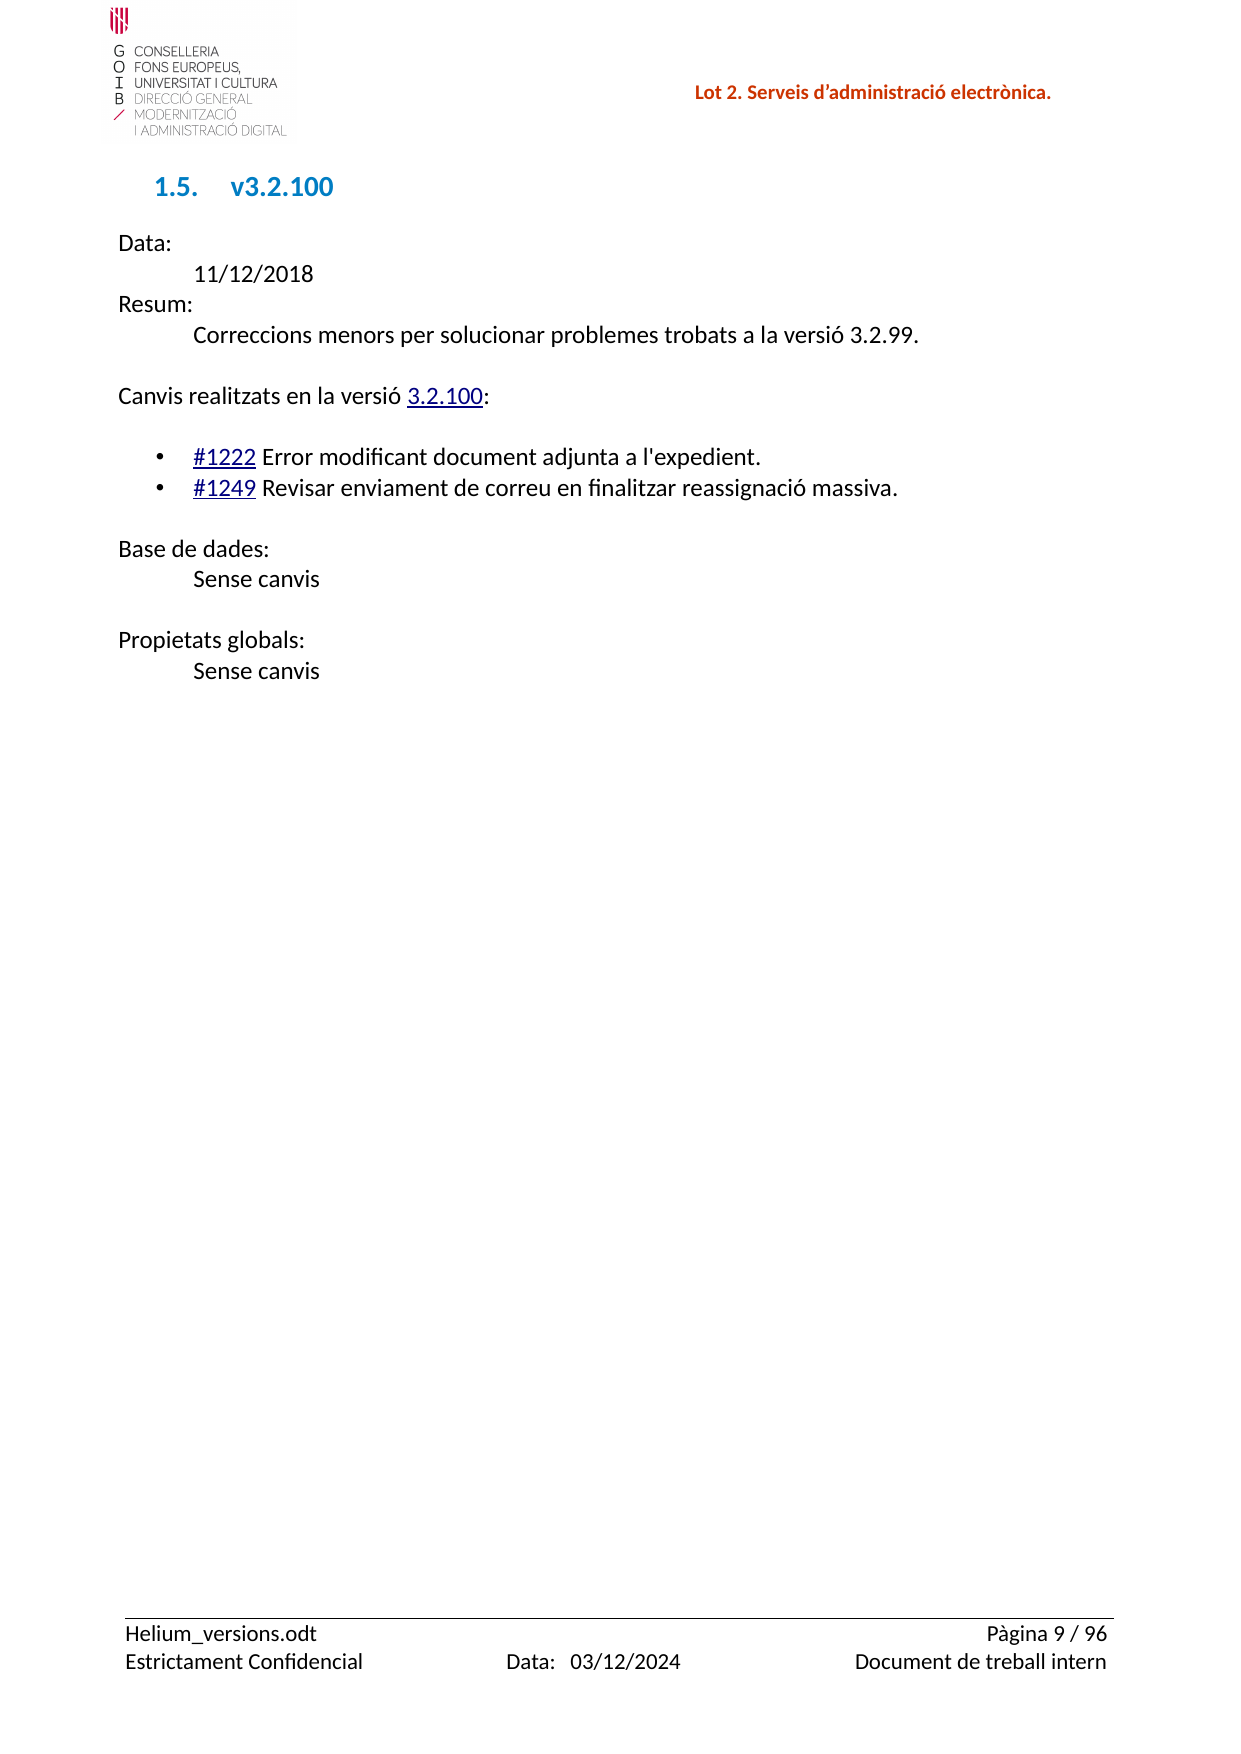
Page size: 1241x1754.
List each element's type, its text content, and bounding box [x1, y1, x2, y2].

picture [100, 0, 297, 144]
text Propietats globals: [118, 624, 1122, 655]
list #1249 Revisar enviament de correu en finalitzar reassignació massiva. [156, 472, 1122, 502]
text Base de dades: [118, 533, 1122, 563]
text Canvis realitzats en la versió 3.2.100: [118, 380, 1122, 411]
text Data: [118, 228, 1122, 258]
subtitle v3.2.100 [153, 168, 1122, 204]
text 11/12/2018 [118, 258, 1122, 289]
list #1222 Error modificant document adjunta a l'expedient. [156, 441, 1122, 472]
text Resum: [118, 289, 1122, 319]
text Sense canvis [118, 655, 1122, 685]
text Correccions menors per solucionar problemes trobats a la versió 3.2.99. [118, 319, 1122, 350]
text Sense canvis [118, 563, 1122, 594]
